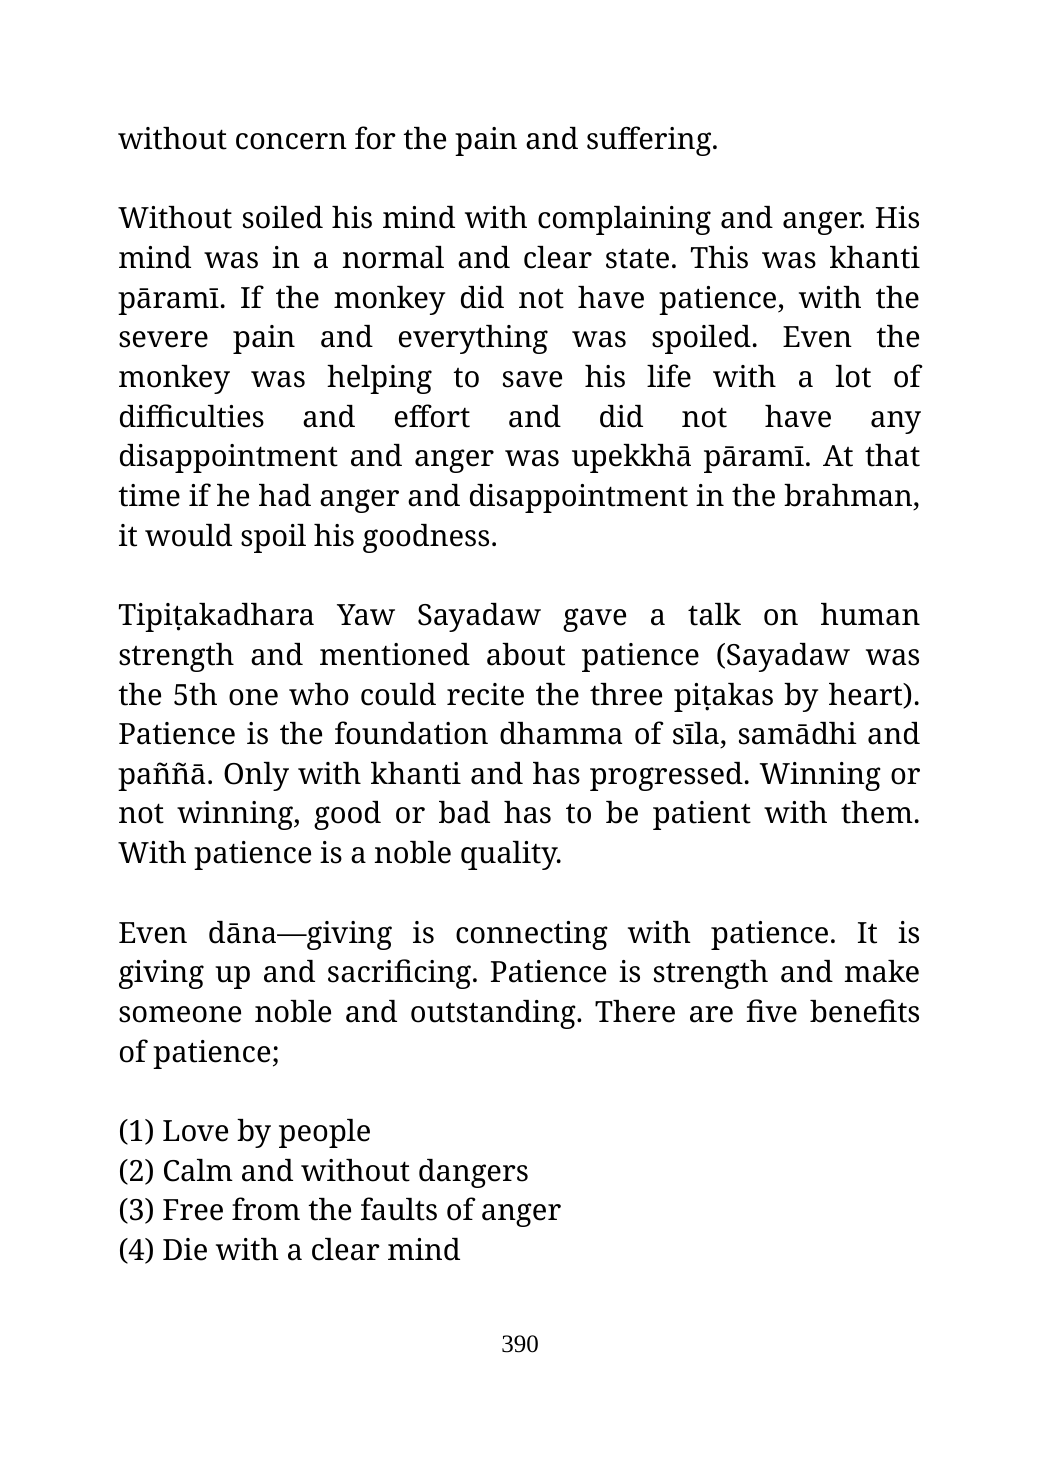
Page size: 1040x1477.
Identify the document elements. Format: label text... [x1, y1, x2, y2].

text without concern for the pain and suffering. Without soiled his mind with complaining and anger. His mind was in a normal and clear state. This was khanti pāramī. If the monkey did not have patience, with the severe pain and everything was spoiled. Even the monkey was helping to save his life with a lot of difficulties and effort and did not have any disappointment and anger was upekkhā pāramī. At that time if he had anger and disappointment in the brahman, it would spoil his goodness. Tipiṭakadhara Yaw Sayadaw gave a talk on human strength and mentioned about patience (Sayadaw was the 5th one who could recite the three piṭakas by heart). Patience is the foundation dhamma of sīla, samādhi and paññā. Only with khanti and has progressed. Winning or not winning, good or bad has to be patient with them. With patience is a noble quality. Even dāna—giving is connecting with patience. It is giving up and sacrificing. Patience is strength and make someone noble and outstanding. There are five benefits of patience; (1) Love by people (2) Calm and without dangers (3) Free from the faults of anger (4) Die with a clear mind [118, 118, 922, 1269]
